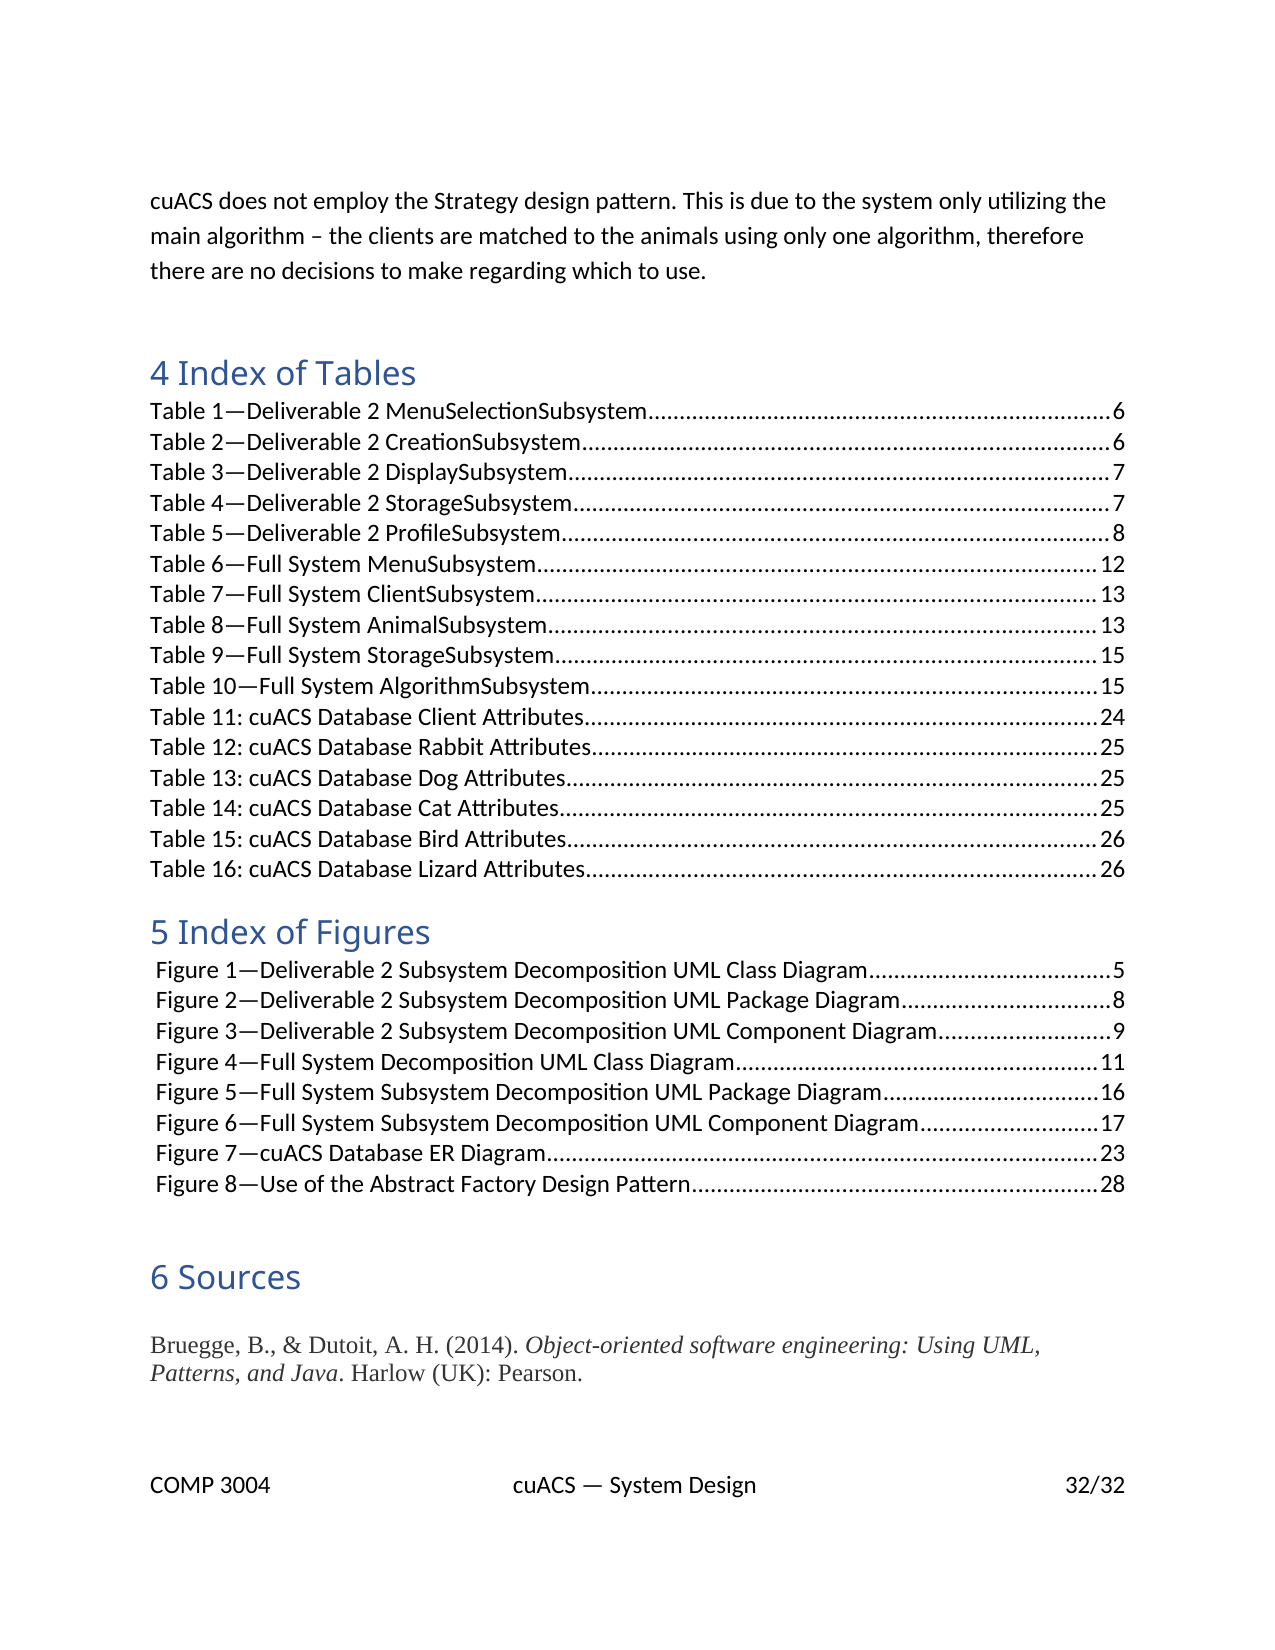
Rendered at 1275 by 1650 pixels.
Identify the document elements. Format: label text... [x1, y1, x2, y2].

text Table 12: cuACS Database Rabbit Attributes 25 [150, 731, 1125, 762]
text Figure 2—Deliverable 2 Subsystem Decomposition UML Package Diagram 8 [150, 985, 1125, 1015]
text Figure 3—Deliverable 2 Subsystem Decomposition UML Component Diagram 9 [150, 1015, 1125, 1046]
text Table 14: cuACS Database Cat Attributes 25 [150, 792, 1125, 823]
text Table 16: cuACS Database Lizard Attributes 26 [150, 853, 1125, 884]
text Table 10—Full System AlgorithmSubsystem 15 [150, 670, 1125, 701]
subtitle 5 Index of Figures [150, 909, 1125, 954]
text Figure 1—Deliverable 2 Subsystem Decomposition UML Class Diagram 5 [150, 954, 1125, 985]
text Bruegge, B., & Dutoit, A. H. (2014). Object-oriented software engineering: Using UML, Patterns, and Java. Harlow (UK): Pearson. [150, 1330, 1125, 1387]
text Table 8—Full System AnimalSubsystem 13 [150, 609, 1125, 639]
text Table 5—Deliverable 2 ProfileSubsystem 8 [150, 517, 1125, 548]
text Figure 8—Use of the Abstract Factory Design Pattern 28 [150, 1168, 1125, 1198]
text Table 7—Full System ClientSubsystem 13 [150, 578, 1125, 609]
text Table 1—Deliverable 2 MenuSelectionSubsystem 6 [150, 395, 1125, 426]
text Table 9—Full System StorageSubsystem 15 [150, 639, 1125, 670]
text Figure 7—cuACS Database ER Diagram 23 [150, 1137, 1125, 1168]
text Figure 6—Full System Subsystem Decomposition UML Component Diagram 17 [150, 1107, 1125, 1137]
subtitle 4 Index of Tables [150, 350, 1125, 395]
text Figure 4—Full System Decomposition UML Class Diagram 11 [150, 1046, 1125, 1076]
text Table 4—Deliverable 2 StorageSubsystem 7 [150, 487, 1125, 517]
text Table 15: cuACS Database Bird Attributes 26 [150, 823, 1125, 853]
text Figure 5—Full System Subsystem Decomposition UML Package Diagram 16 [150, 1076, 1125, 1107]
subtitle 6 Sources [150, 1254, 1125, 1299]
text Table 13: cuACS Database Dog Attributes 25 [150, 762, 1125, 792]
text Table 2—Deliverable 2 CreationSubsystem 6 [150, 426, 1125, 456]
text Table 11: cuACS Database Client Attributes 24 [150, 701, 1125, 731]
text Table 3—Deliverable 2 DisplaySubsystem 7 [150, 456, 1125, 487]
text cuACS does not employ the Strategy design pattern. This is due to the system only utilizing the main algorithm – the clients are matched to the animals using only one algorithm, therefore there are no decisions to make regarding which to use. [150, 185, 1125, 286]
text Table 6—Full System MenuSubsystem 12 [150, 548, 1125, 578]
